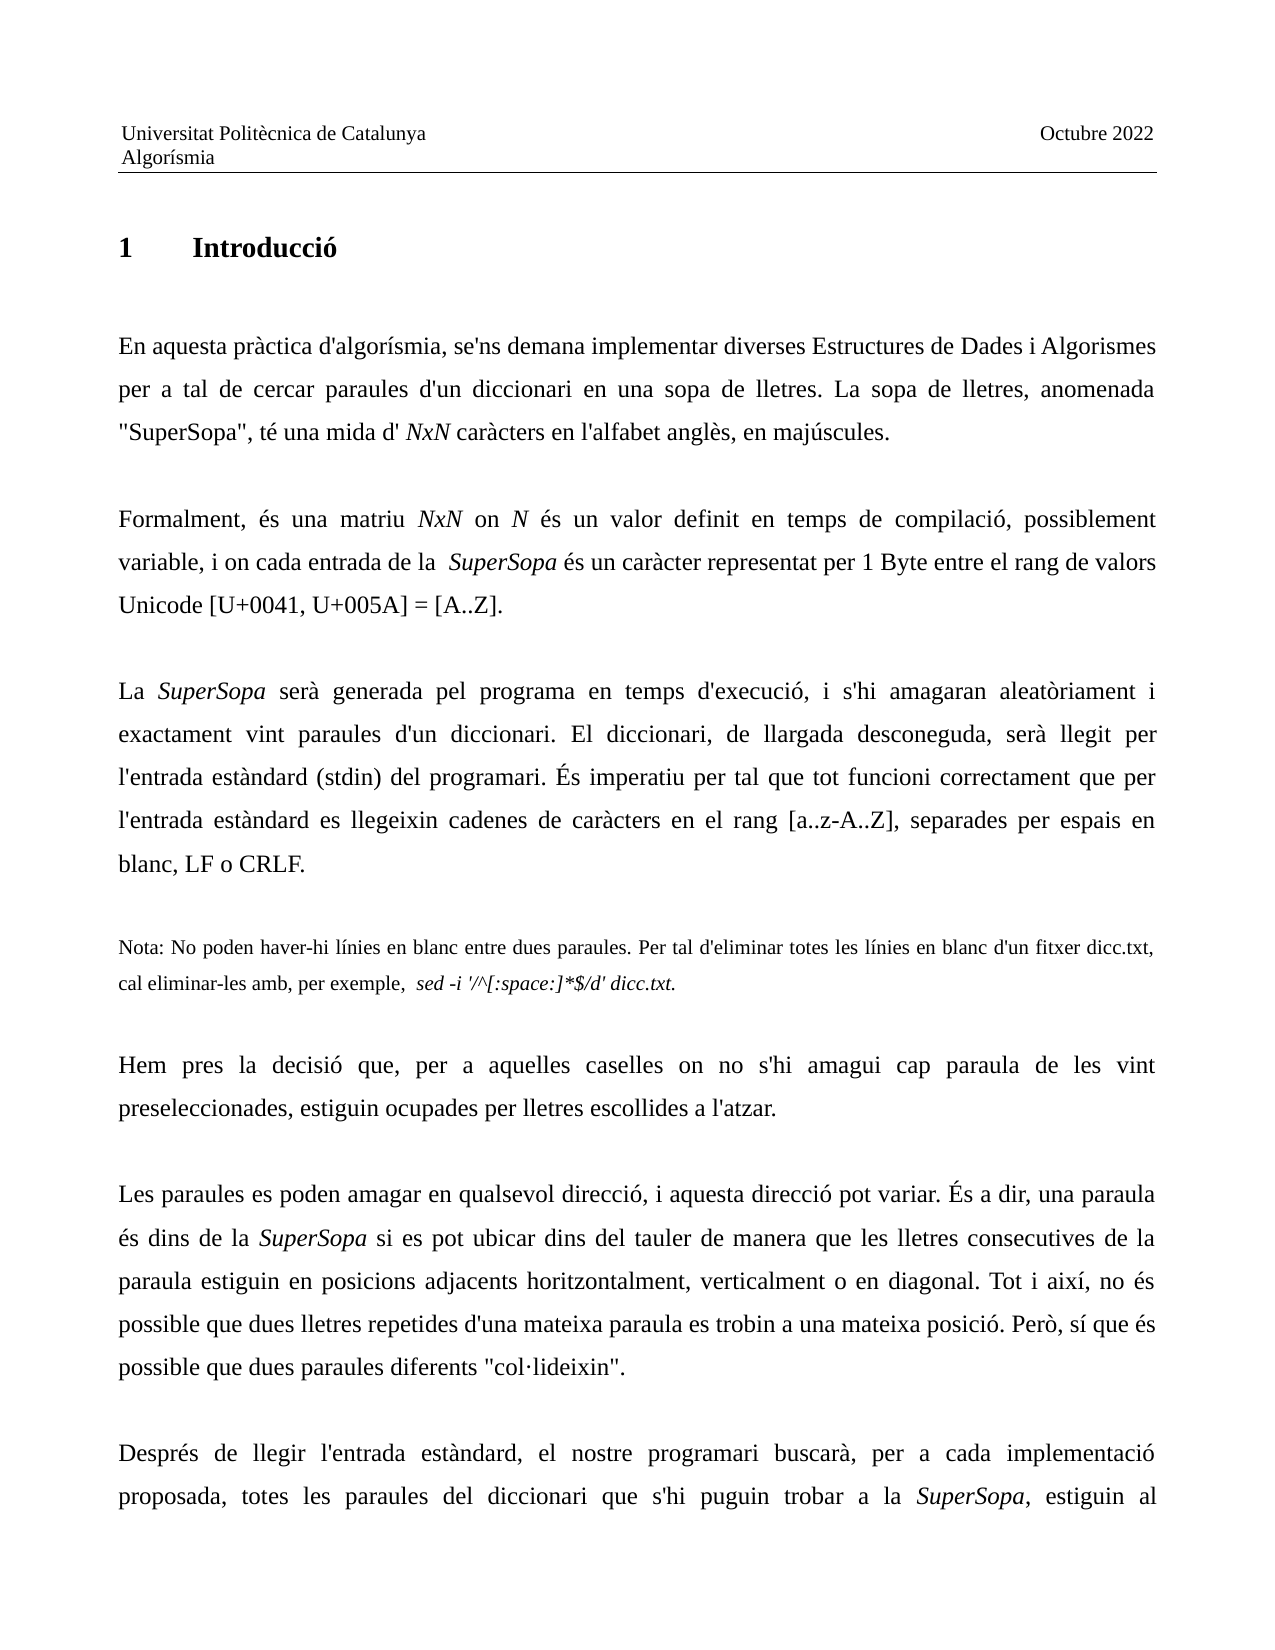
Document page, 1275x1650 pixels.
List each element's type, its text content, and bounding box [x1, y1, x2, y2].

text En aquesta pràctica d'algorísmia, se'ns demana implementar diverses Estructures de Dades i Algorismes per a tal de cercar paraules d'un diccionari en una sopa de lletres. La sopa de lletres, anomenada "SuperSopa", té una mida d' NxN caràcters en l'alfabet anglès, en majúscules. [118, 331, 1157, 446]
text 1 Introducció [118, 231, 1157, 264]
text Després de llegir l'entrada estàndard, el nostre programari buscarà, per a cada implementació proposada, totes les paraules del diccionari que s'hi puguin trobar a la SuperSopa, estiguin al [118, 1438, 1157, 1510]
text Hem pres la decisió que, per a aquelles caselles on no s'hi amagui cap paraula de les vint preseleccionades, estiguin ocupades per lletres escollides a l'atzar. [118, 1050, 1157, 1122]
text Nota: No poden haver-hi línies en blanc entre dues paraules. Per tal d'eliminar totes les línies en blanc d'un fitxer dicc.txt, cal eliminar-les amb, per exemple, sed -i '/^[:space:]*$/d' dicc.txt. [118, 935, 1157, 995]
text Formalment, és una matriu NxN on N és un valor definit en temps de compilació, possiblement variable, i on cada entrada de la SuperSopa és un caràcter representat per 1 Byte entre el rang de valors Unicode [U+0041, U+005A] = [A..Z]. [118, 504, 1157, 619]
text La SuperSopa serà generada pel programa en temps d'execució, i s'hi amagaran aleatòriament i exactament vint paraules d'un diccionari. El diccionari, de llargada desconeguda, serà llegit per l'entrada estàndard (stdin) del programari. És imperatiu per tal que tot funcioni correctament que per l'entrada estàndard es llegeixin cadenes de caràcters en el rang [a..z-A..Z], separades per espais en blanc, LF o CRLF. [118, 676, 1157, 877]
text Les paraules es poden amagar en qualsevol direcció, i aquesta direcció pot variar. És a dir, una paraula és dins de la SuperSopa si es pot ubicar dins del tauler de manera que les lletres consecutives de la paraula estiguin en posicions adjacents horitzontalment, verticalment o en diagonal. Tot i així, no és possible que dues lletres repetides d'una mateixa paraula es trobin a una mateixa posició. Però, sí que és possible que dues paraules diferents "col·lideixin". [118, 1179, 1157, 1381]
